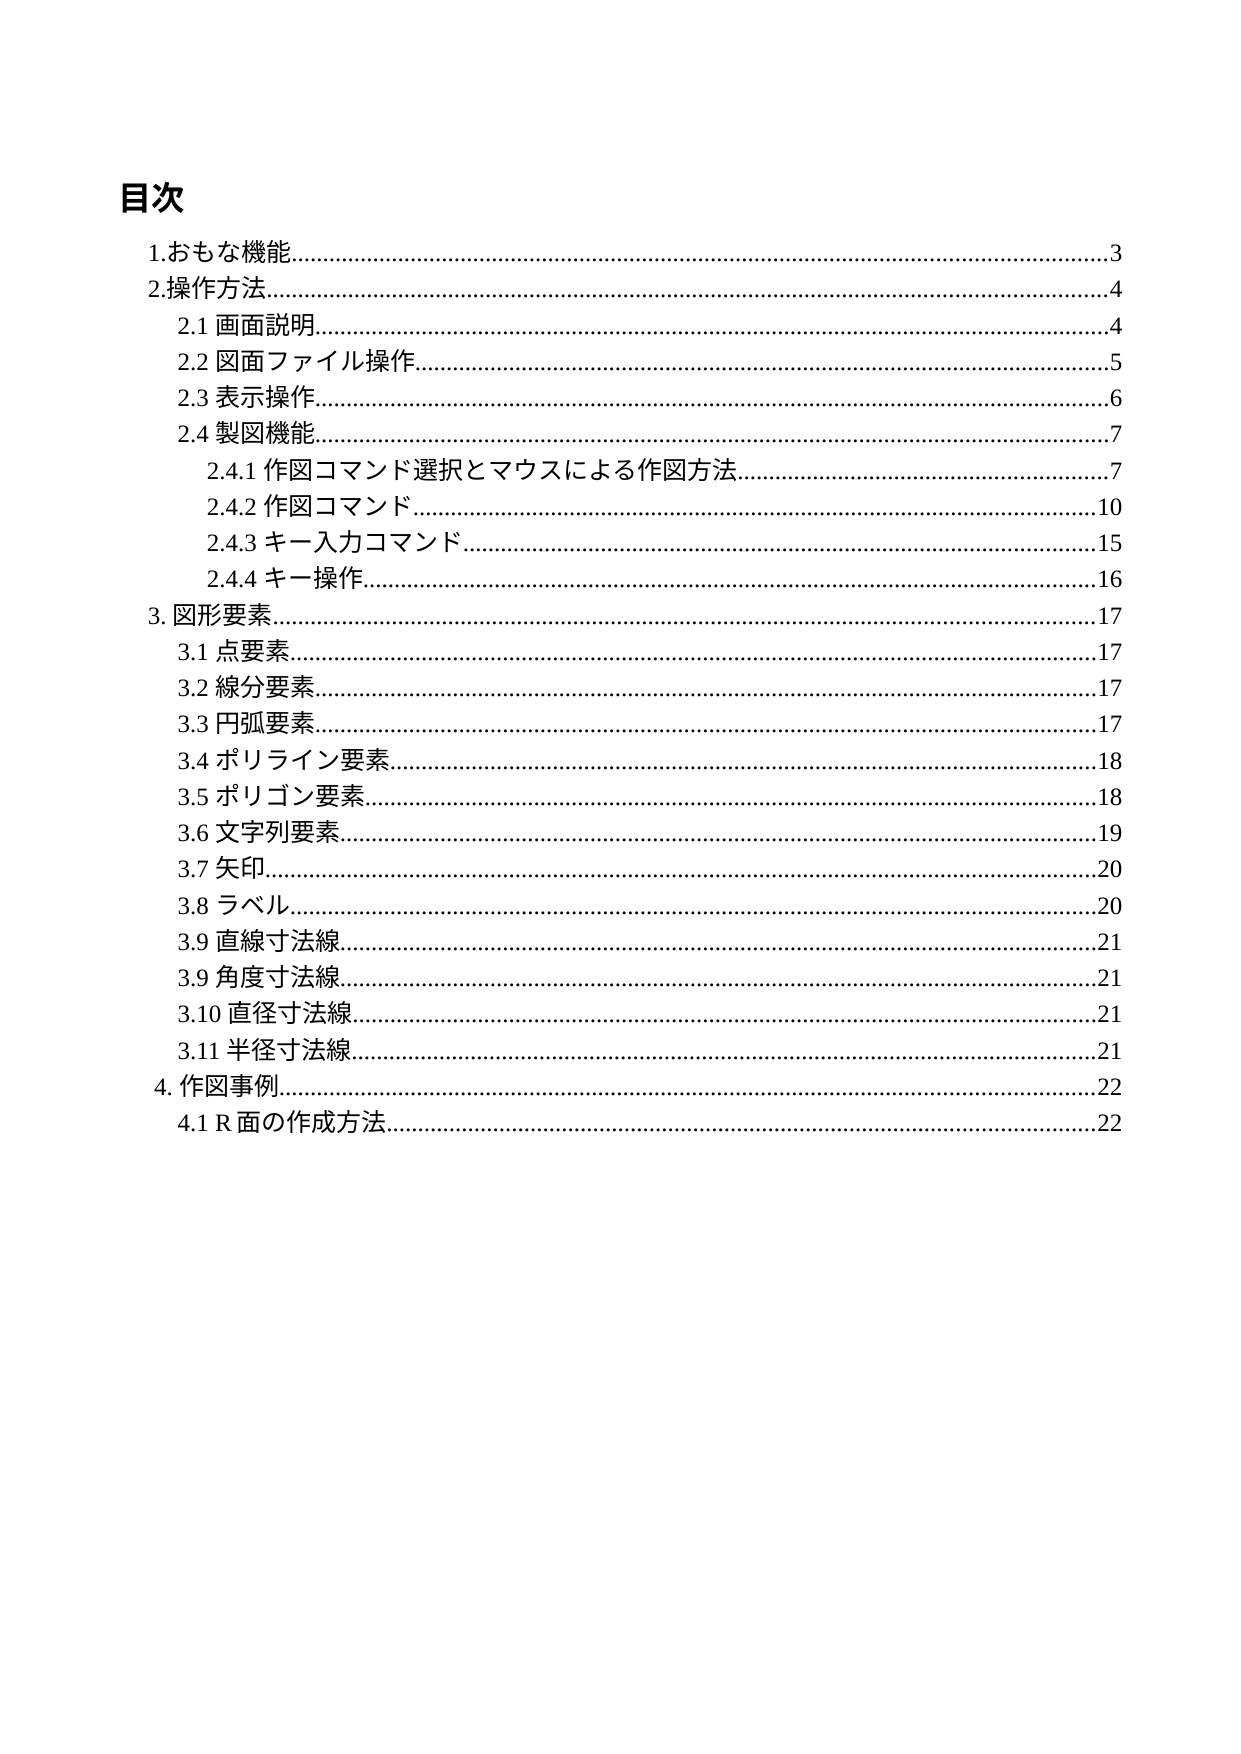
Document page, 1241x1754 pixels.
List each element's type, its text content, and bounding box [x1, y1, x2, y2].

text 3.9 角度寸法線 21 [177, 958, 1122, 994]
text 3.6 文字列要素 19 [177, 813, 1122, 849]
text 3.10 直径寸法線 21 [177, 994, 1122, 1030]
text 2.2 図面ファイル操作 5 [177, 341, 1122, 378]
text 3.9 直線寸法線 21 [177, 921, 1122, 958]
subtitle 目次 [118, 172, 1122, 220]
text 2.4 製図機能 7 [177, 414, 1122, 450]
text 3. 図形要素 17 [148, 595, 1122, 631]
text 3.3 円弧要素 17 [177, 704, 1122, 740]
text 2.4.2 作図コマンド 10 [207, 486, 1122, 523]
text 2.4.3 キー入力コマンド 15 [207, 523, 1122, 559]
text 2.3 表示操作 6 [177, 378, 1122, 414]
text 3.7 矢印 20 [177, 849, 1122, 885]
text 2.操作方法 4 [148, 269, 1122, 305]
text 2.1 画面説明 4 [177, 305, 1122, 341]
text 3.2 線分要素 17 [177, 668, 1122, 704]
text 2.4.4 キー操作 16 [207, 559, 1122, 595]
text 3.1 点要素 17 [177, 631, 1122, 668]
text 2.4.1 作図コマンド選択とマウスによる作図方法 7 [207, 450, 1122, 486]
text 3.4 ポリライン要素 18 [177, 740, 1122, 776]
text 4. 作図事例 22 [148, 1066, 1122, 1103]
text 3.8 ラベル 20 [177, 885, 1122, 921]
text 3.11 半径寸法線 21 [177, 1030, 1122, 1066]
text 1.おもな機能 3 [148, 233, 1122, 269]
text 3.5 ポリゴン要素 18 [177, 776, 1122, 813]
text 4.1 R面の作成方法 22 [177, 1103, 1122, 1139]
